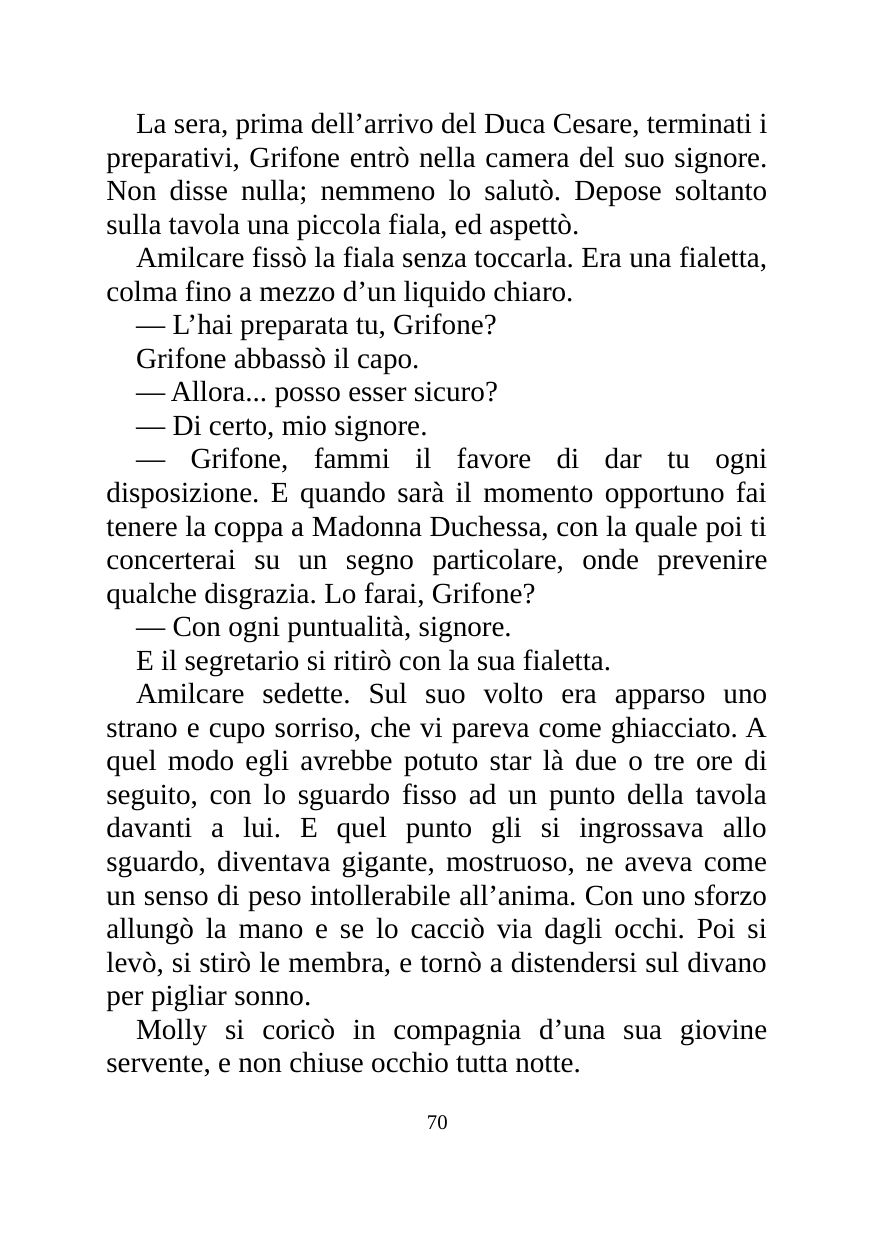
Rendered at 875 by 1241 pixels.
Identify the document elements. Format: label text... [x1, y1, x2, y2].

text Molly si coricò in compagnia d’una sua giovine servente, e non chiuse occhio tutta notte. [106, 1012, 768, 1079]
text — Allora... posso esser sicuro? [106, 374, 768, 408]
text — Con ogni puntualità, signore. [106, 609, 768, 643]
text La sera, prima dell’arrivo del Duca Cesare, terminati i preparativi, Grifone entrò nella camera del suo signore. Non disse nulla; nemmeno lo salutò. Depose soltanto sulla tavola una piccola fiala, ed aspettò. [106, 106, 768, 240]
text E il segretario si ritirò con la sua fialetta. [106, 643, 768, 676]
text — L’hai preparata tu, Grifone? [106, 307, 768, 341]
text Amilcare sedette. Sul suo volto era apparso uno strano e cupo sorriso, che vi pareva come ghiacciato. A quel modo egli avrebbe potuto star là due o tre ore di seguito, con lo sguardo fisso ad un punto della tavola davanti a lui. E quel punto gli si ingrossava allo sguardo, diventava gigante, mostruoso, ne aveva come un senso di peso intollerabile all’anima. Con uno sforzo allungò la mano e se lo cacciò via dagli occhi. Poi si levò, si stirò le membra, e tornò a distendersi sul divano per pigliar sonno. [106, 676, 768, 1012]
text Amilcare fissò la fiala senza toccarla. Era una fialetta, colma fino a mezzo d’un liquido chiaro. [106, 240, 768, 307]
text — Grifone, fammi il favore di dar tu ogni disposizione. E quando sarà il momento opportuno fai tenere la coppa a Madonna Duchessa, con la quale poi ti concerterai su un segno particolare, onde prevenire qualche disgrazia. Lo farai, Grifone? [106, 442, 768, 609]
text — Di certo, mio signore. [106, 408, 768, 442]
text Grifone abbassò il capo. [106, 341, 768, 374]
